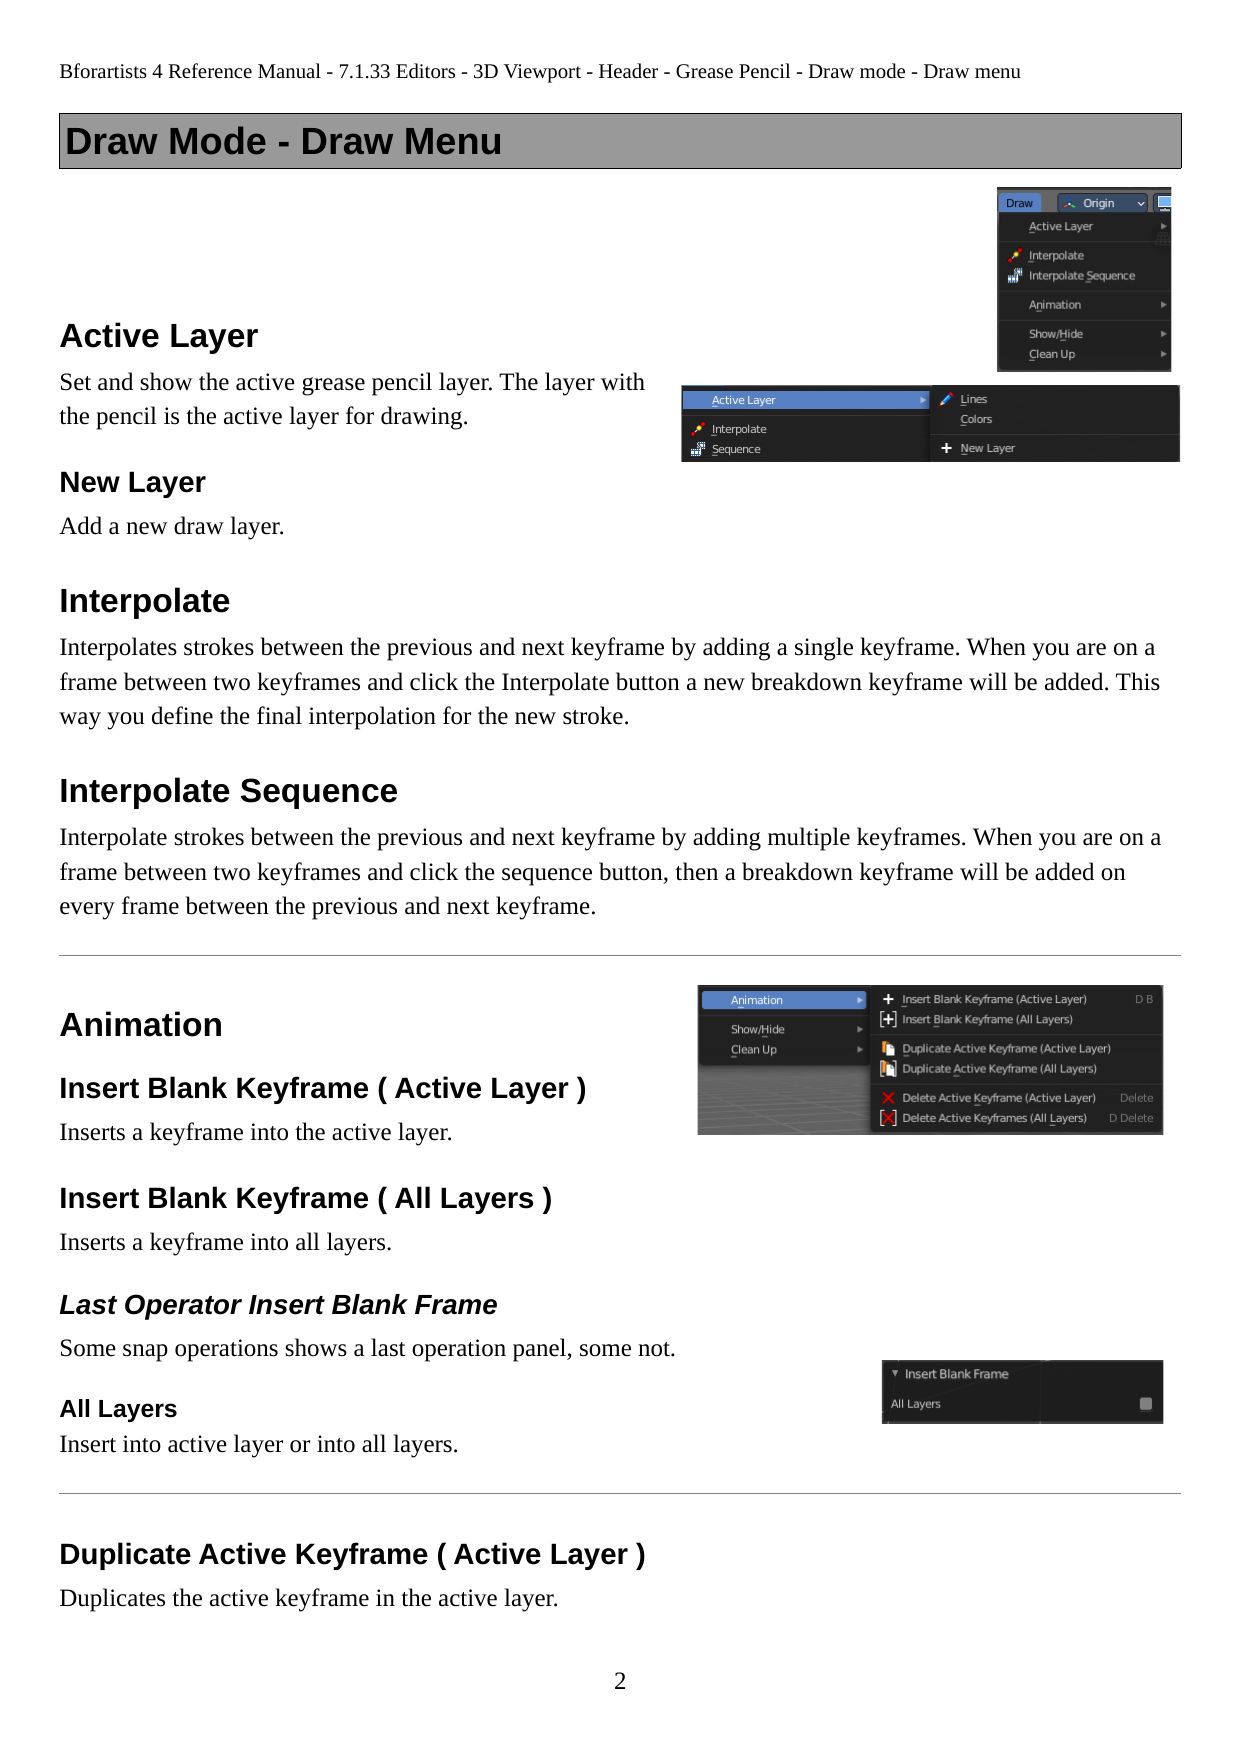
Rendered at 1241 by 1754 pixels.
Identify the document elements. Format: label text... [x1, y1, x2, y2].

subtitle Insert Blank Keyframe ( All Layers ) [59, 1181, 1181, 1214]
text Duplicates the active keyframe in the active layer. [59, 1583, 1181, 1612]
table_header Draw Mode - Draw Menu [60, 114, 1181, 168]
text Insert into active layer or into all layers. [59, 1429, 1181, 1458]
subtitle [1172, 316, 1181, 354]
picture [697, 985, 1164, 1135]
text Interpolate strokes between the previous and next keyframe by adding multiple keyframes. When you are on a frame between two keyframes and click the sequence button, then a breakdown keyframe will be added on every frame between the previous and next keyframe. [59, 822, 1181, 920]
subtitle All Layers [59, 1394, 881, 1423]
subtitle Insert Blank Keyframe ( Active Layer ) [59, 1071, 697, 1105]
picture [881, 1360, 1164, 1424]
subtitle [1164, 1005, 1181, 1044]
text Some snap operations shows a last operation panel, some not. [59, 1333, 1181, 1362]
subtitle Active Layer [59, 316, 997, 354]
text Inserts a keyframe into the active layer. [59, 1117, 1181, 1146]
subtitle Duplicate Active Keyframe ( Active Layer ) [59, 1537, 1181, 1571]
subtitle Interpolate [59, 581, 1181, 620]
text Set and show the active grease pencil layer. The layer with the pencil is the active layer for drawing. [59, 367, 1181, 430]
subtitle New Layer [59, 465, 1181, 499]
picture [681, 385, 1181, 462]
text Inserts a keyframe into all layers. [59, 1227, 1181, 1256]
text Interpolates strokes between the previous and next keyframe by adding a single keyframe. When you are on a frame between two keyframes and click the Interpolate button a new breakdown keyframe will be added. This way you define the final interpolation for the new stroke. [59, 632, 1181, 730]
subtitle Last Operator Insert Blank Frame [59, 1289, 1181, 1321]
subtitle Interpolate Sequence [59, 771, 1181, 810]
picture [997, 187, 1172, 372]
subtitle Animation [59, 1005, 697, 1044]
text Add a new draw layer. [59, 511, 1181, 540]
subtitle [1164, 1394, 1181, 1423]
